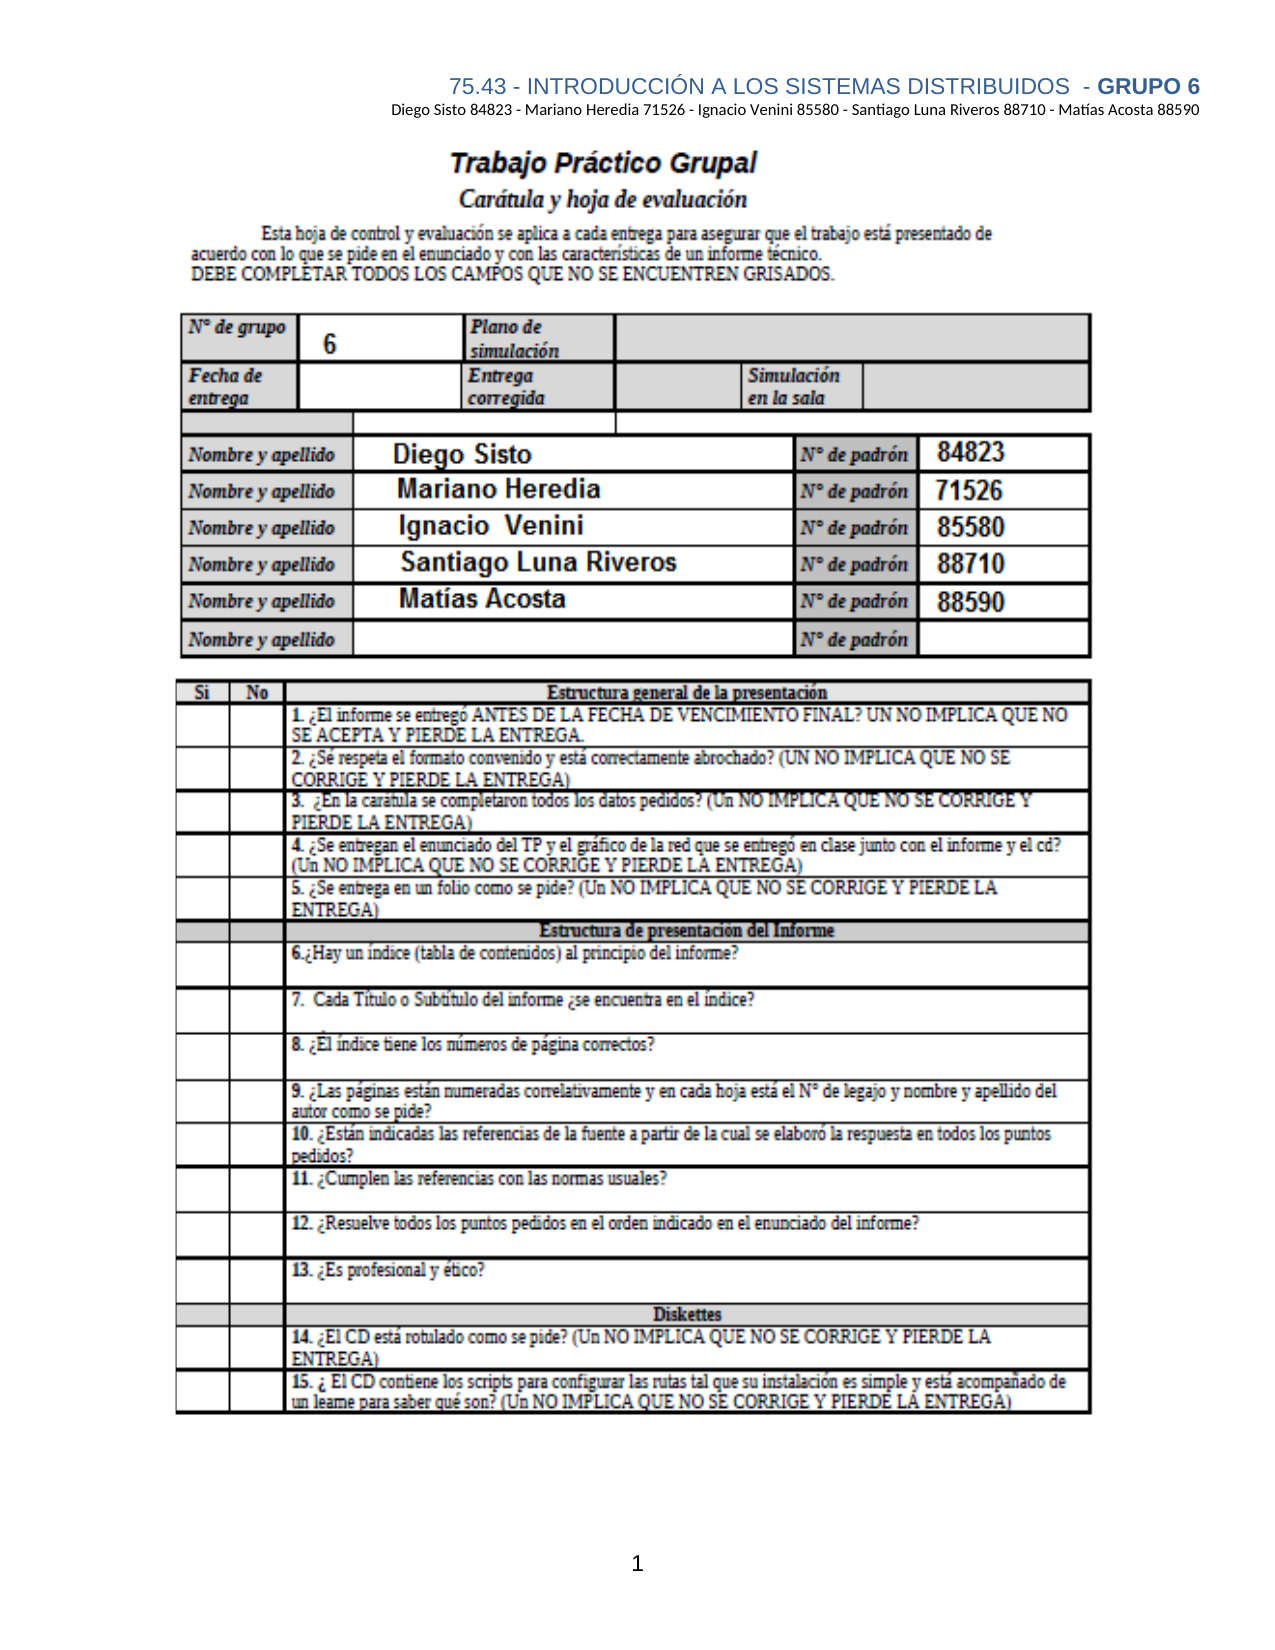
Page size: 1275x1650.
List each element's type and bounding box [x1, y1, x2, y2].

picture [175, 147, 1100, 1417]
